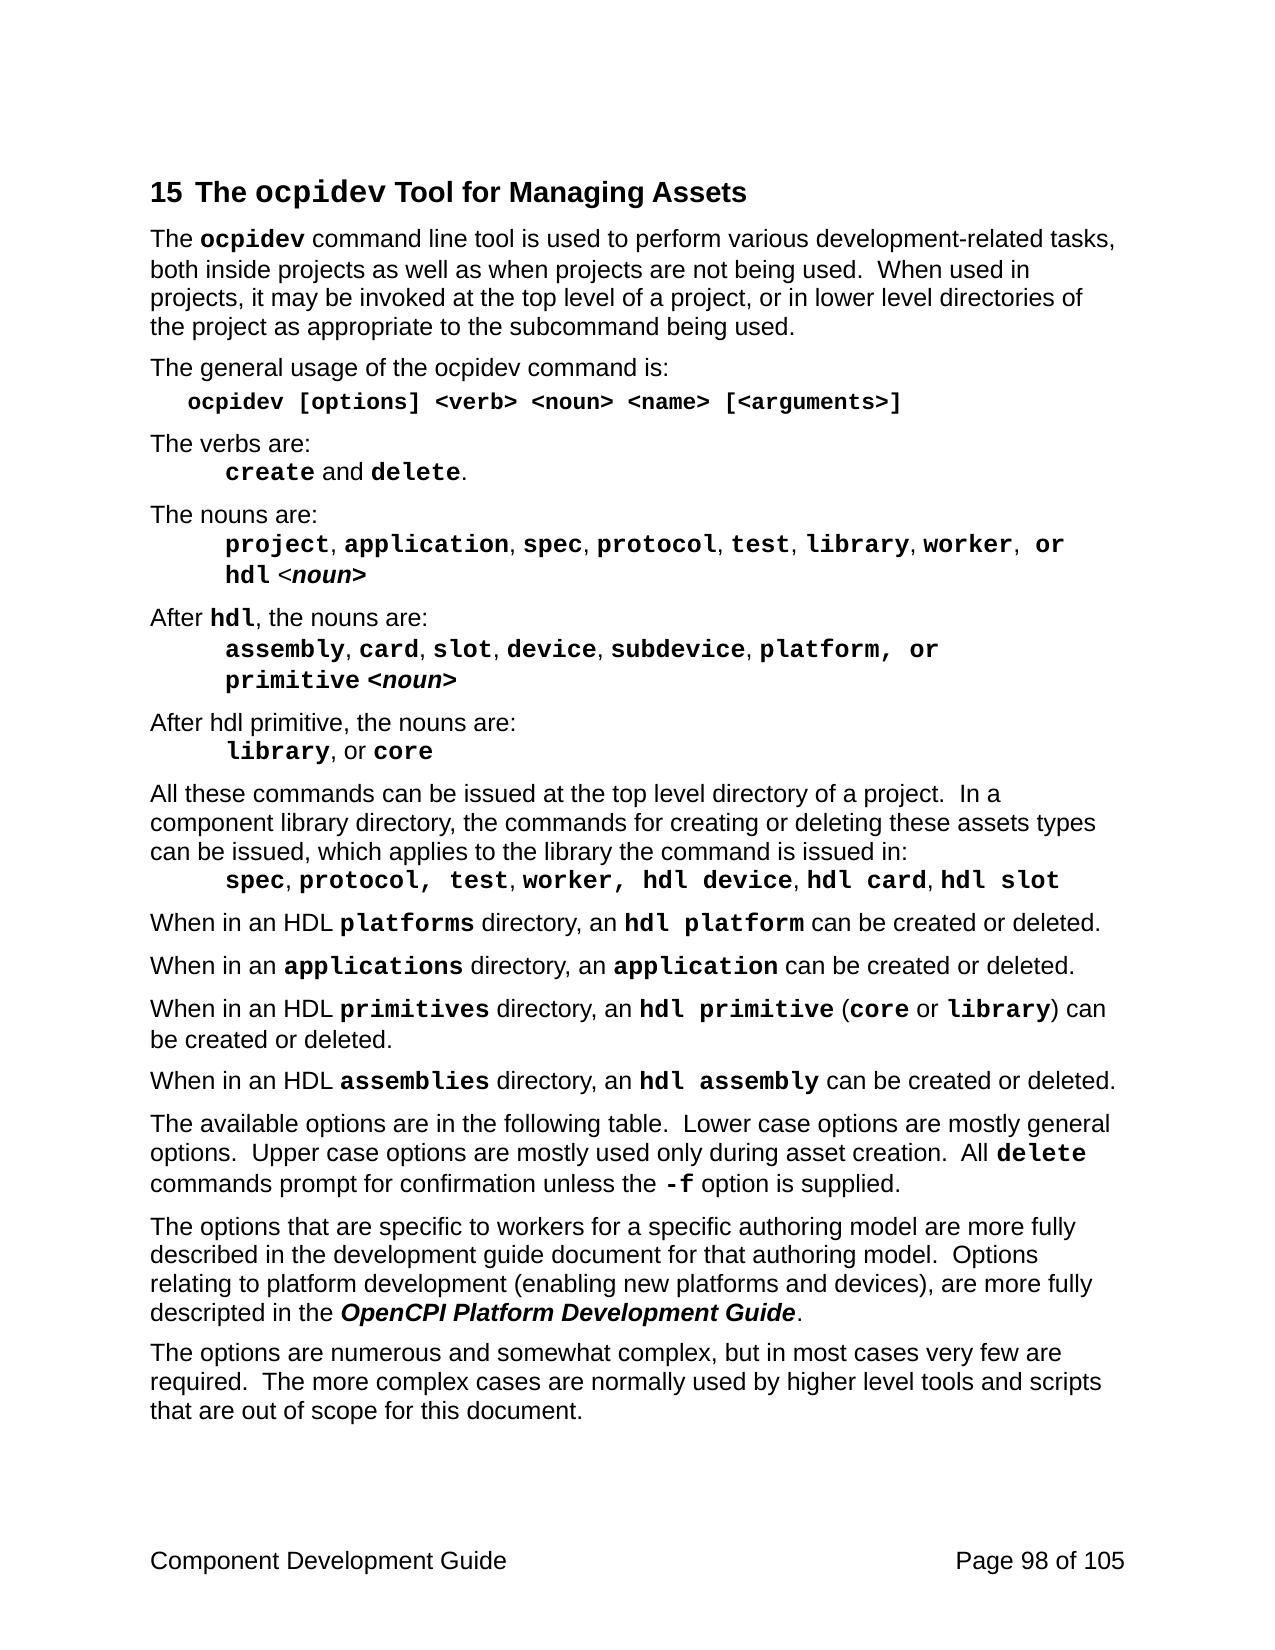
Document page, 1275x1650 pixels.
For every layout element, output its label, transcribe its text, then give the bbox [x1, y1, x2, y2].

text The options are numerous and somewhat complex, but in most cases very few are required. The more complex cases are normally used by higher level tools and scripts that are out of scope for this document. [150, 1338, 1125, 1425]
text ocpidev [options] <verb> <noun> <name> [<arguments>] [187, 391, 1125, 417]
text The ocpidev command line tool is used to perform various development-related tasks, both inside projects as well as when projects are not being used. When used in projects, it may be invoked at the top level of a project, or in lower level directories of the project as appropriate to the subcommand being used. [150, 224, 1125, 341]
text When in an HDL assemblies directory, an hdl assembly can be created or deleted. [150, 1066, 1125, 1097]
text The options that are specific to workers for a specific authoring model are more fully described in the development guide document for that authoring model. Options relating to platform development (enabling new platforms and devices), are more fully descripted in the OpenCPI Platform Development Guide. [150, 1211, 1125, 1326]
text The general usage of the ocpidev command is: [150, 353, 1125, 382]
text When in an HDL platforms directory, an hdl platform can be created or deleted. [150, 908, 1125, 939]
text After hdl, the nouns are: assembly, card, slot, device, subdevice, platform, or primitive <noun> [150, 603, 1125, 696]
text After hdl primitive, the nouns are: library, or core [150, 708, 1125, 767]
text When in an applications directory, an application can be created or deleted. [150, 951, 1125, 982]
text The nouns are: project, application, spec, protocol, test, library, worker, or hdl <noun> [150, 500, 1125, 591]
text When in an HDL primitives directory, an hdl primitive (core or library) can be created or deleted. [150, 994, 1125, 1054]
text The available options are in the following table. Lower case options are mostly general options. Upper case options are mostly used only during asset creation. All delete commands prompt for confirmation unless the -f option is supplied. [150, 1109, 1125, 1199]
text The verbs are: create and delete. [150, 428, 1125, 488]
subtitle The ocpidev Tool for Managing Assets [150, 175, 1125, 212]
text All these commands can be issued at the top level directory of a project. In a component library directory, the commands for creating or deleting these assets types can be issued, which applies to the library the command is issued in: spec, protocol, test, worker, hdl device, hdl card, hdl slot [150, 779, 1125, 896]
